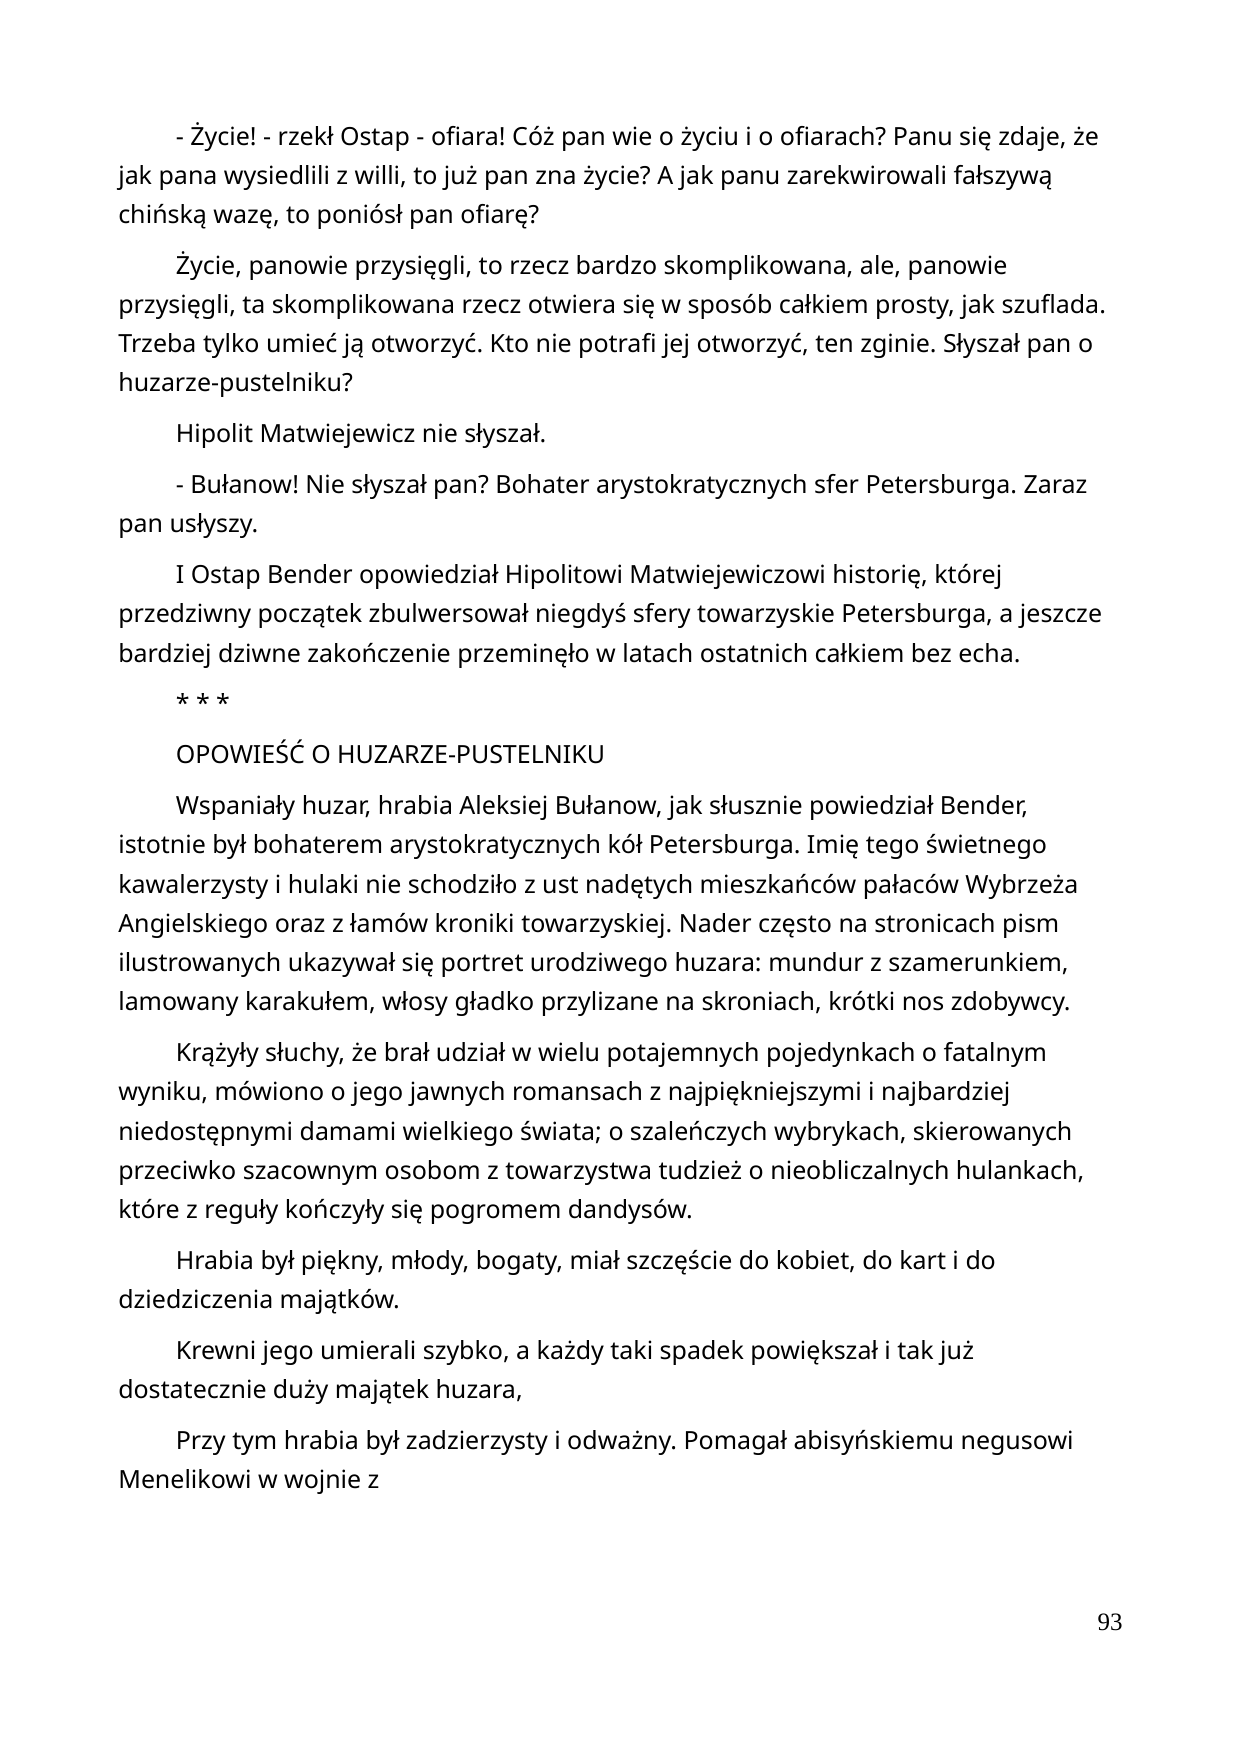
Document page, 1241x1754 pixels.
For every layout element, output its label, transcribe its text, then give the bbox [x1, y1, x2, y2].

text - Bułanow! Nie słyszał pan? Bohater arystokratycznych sfer Petersburga. Zaraz pan usłyszy. [118, 467, 1122, 540]
text Wspaniały huzar, hrabia Aleksiej Bułanow, jak słusznie powiedział Bender, istotnie był bohaterem arystokratycznych kół Petersburga. Imię tego świetnego kawalerzysty i hulaki nie schodziło z ust nadętych mieszkańców pałaców Wybrzeża Angielskiego oraz z łamów kroniki towarzyskiej. Nader często na stronicach pism ilustrowanych ukazywał się portret urodziwego huzara: mundur z szamerunkiem, lamowany karakułem, włosy gładko przylizane na skroniach, krótki nos zdobywcy. [118, 788, 1122, 1018]
text OPOWIEŚĆ O HUZARZE-PUSTELNIKU [118, 737, 1122, 771]
text Hipolit Matwiejewicz nie słyszał. [118, 416, 1122, 450]
text Krążyły słuchy, że brał udział w wielu potajemnych pojedynkach o fatalnym wyniku, mówiono o jego jawnych romansach z najpiękniejszymi i najbardziej niedostępnymi damami wielkiego świata; o szaleńczych wybrykach, skierowanych przeciwko szacownym osobom z towarzystwa tudzież o nieobliczalnych hulankach, które z reguły kończyły się pogromem dandysów. [118, 1035, 1122, 1226]
text * * * [118, 686, 1122, 720]
text I Ostap Bender opowiedział Hipolitowi Matwiejewiczowi historię, której przedziwny początek zbulwersował niegdyś sfery towarzyskie Petersburga, a jeszcze bardziej dziwne zakończenie przeminęło w latach ostatnich całkiem bez echa. [118, 557, 1122, 669]
text Hrabia był piękny, młody, bogaty, miał szczęście do kobiet, do kart i do dziedziczenia majątków. [118, 1242, 1122, 1316]
text - Życie! - rzekł Ostap - ofiara! Cóż pan wie o życiu i o ofiarach? Panu się zdaje, że jak pana wysiedlili z willi, to już pan zna życie? A jak panu zarekwirowali fałszywą chińską wazę, to poniósł pan ofiarę? [118, 118, 1122, 231]
text Przy tym hrabia był zadzierzysty i odważny. Pomagał abisyńskiemu negusowi Menelikowi w wojnie z [118, 1423, 1122, 1496]
text Krewni jego umierali szybko, a każdy taki spadek powiększał i tak już dostatecznie duży majątek huzara, [118, 1332, 1122, 1406]
text Życie, panowie przysięgli, to rzecz bardzo skomplikowana, ale, panowie przysięgli, ta skomplikowana rzecz otwiera się w sposób całkiem prosty, jak szuflada. Trzeba tylko umieć ją otworzyć. Kto nie potrafi jej otworzyć, ten zginie. Słyszał pan o huzarze-pustelniku? [118, 247, 1122, 399]
